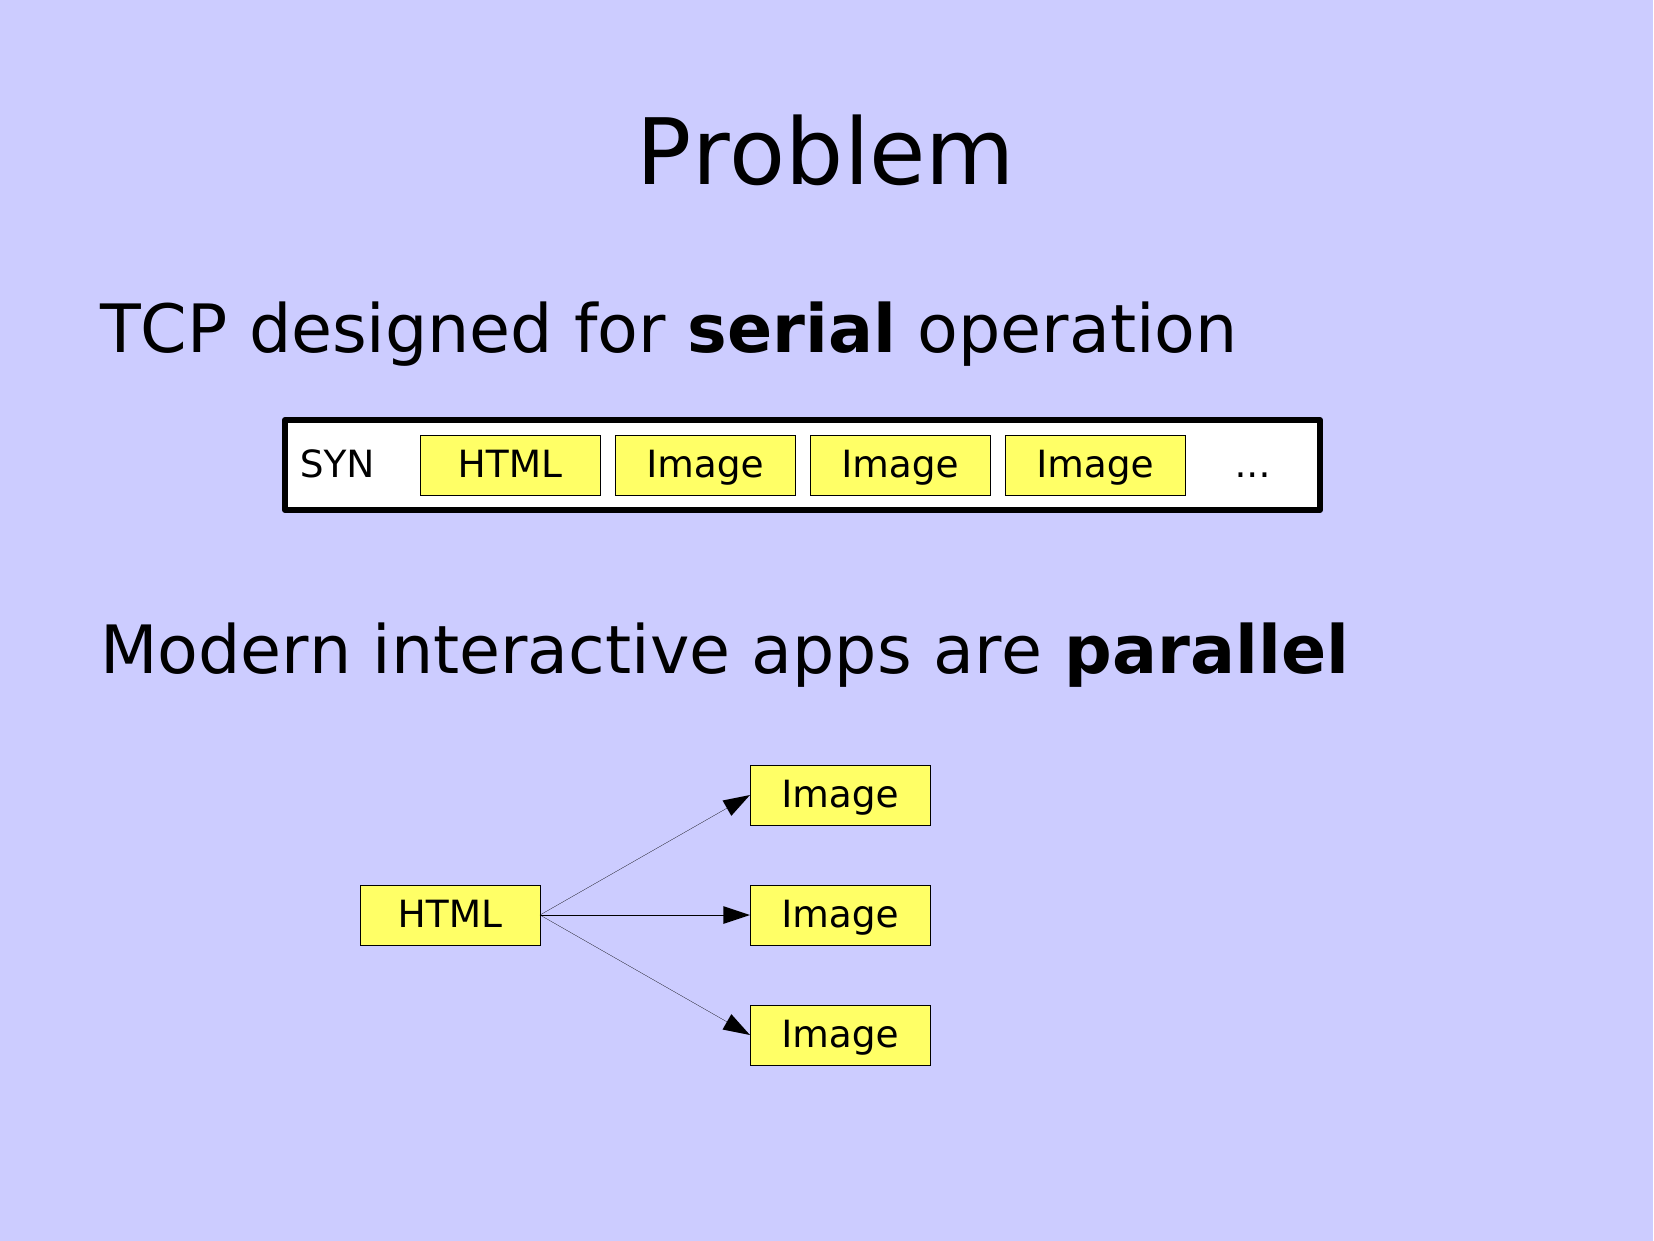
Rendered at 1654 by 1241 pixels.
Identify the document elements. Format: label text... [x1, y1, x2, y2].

text_box SYN [285, 435, 420, 496]
title Problem [82, 56, 1571, 250]
text_box Image [750, 765, 931, 826]
text_box ... [1185, 435, 1321, 523]
text_box Image [810, 435, 991, 496]
text_box [285, 420, 1321, 511]
text_box Image [750, 885, 931, 946]
text_box HTML [360, 885, 541, 946]
text_box Image [750, 1005, 931, 1066]
list TCP designed for serial operation Modern interactive apps are parallel [82, 290, 1571, 1095]
text_box Image [615, 435, 796, 496]
text_box HTML [420, 435, 601, 496]
text_box Image [1005, 435, 1186, 496]
